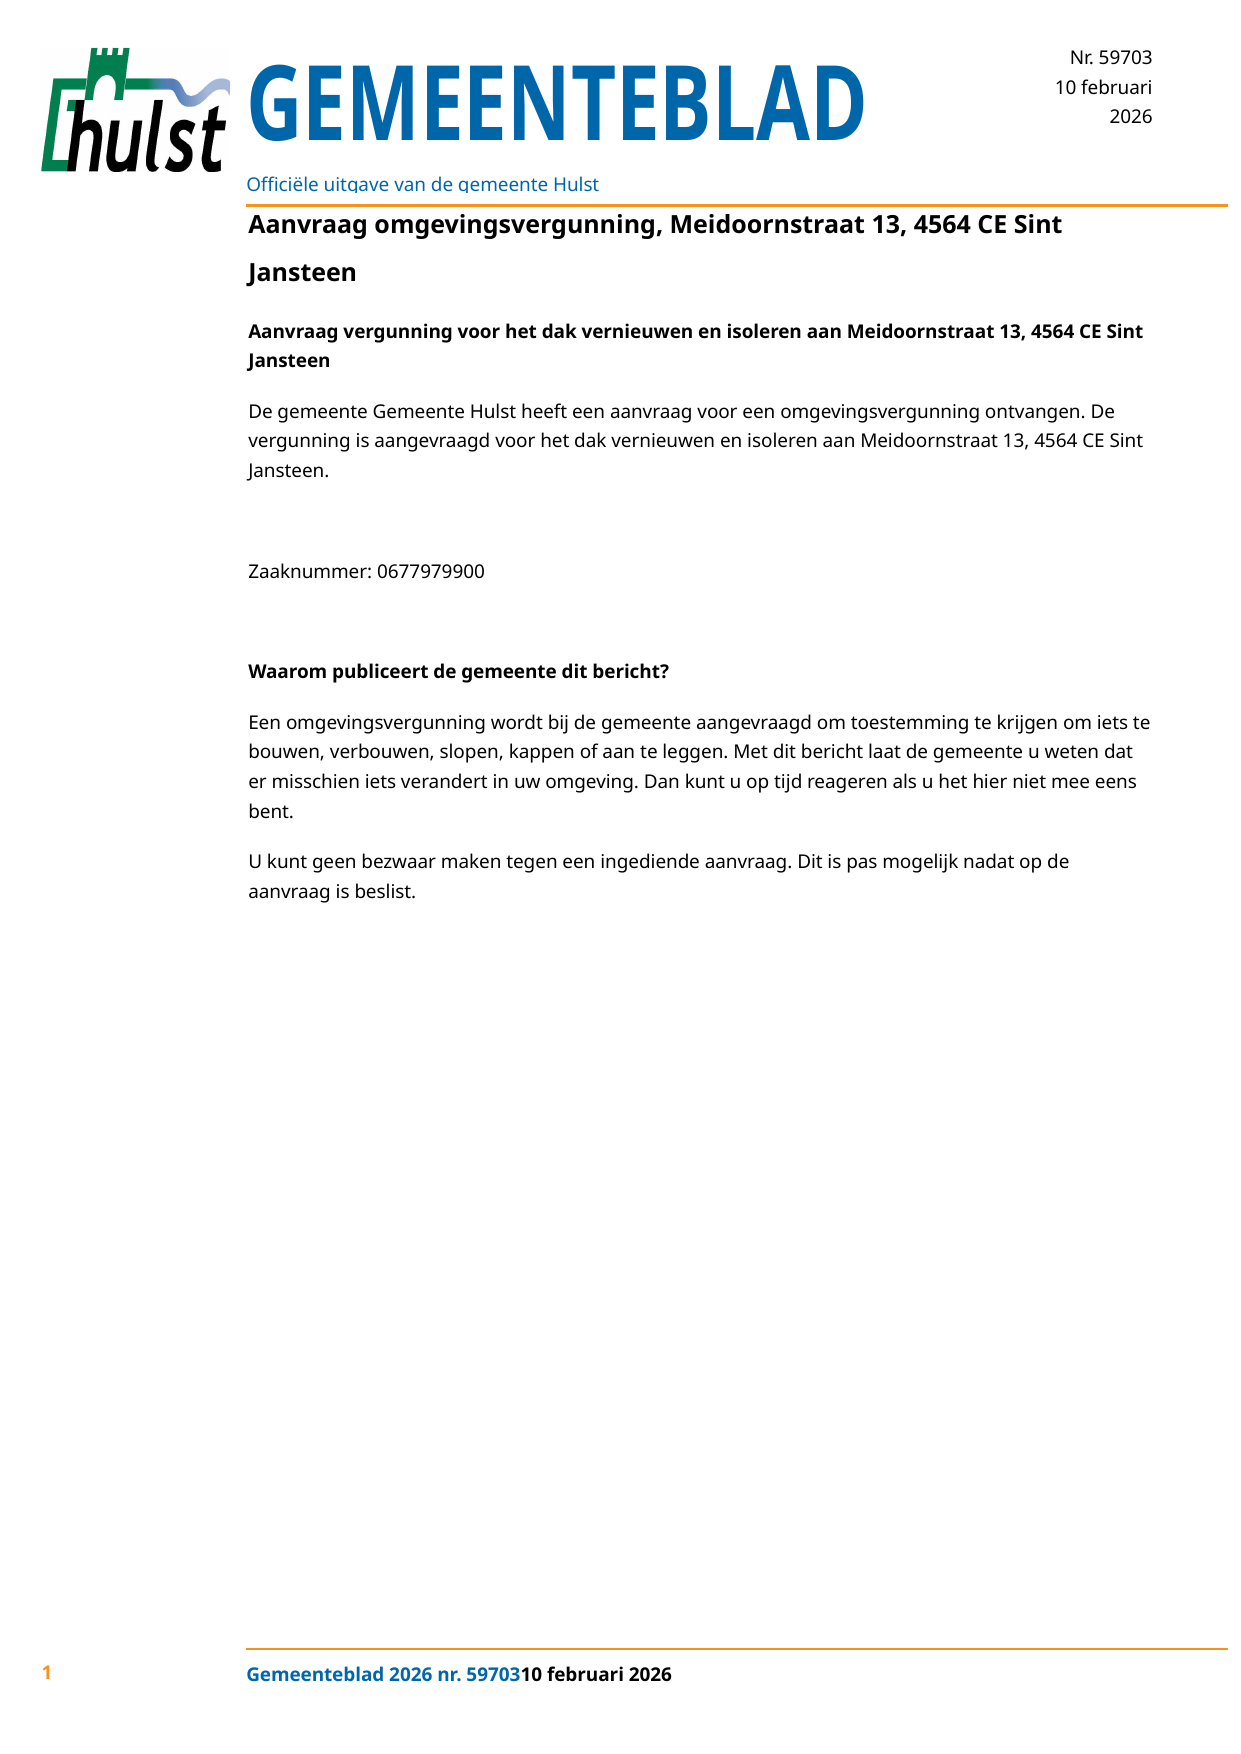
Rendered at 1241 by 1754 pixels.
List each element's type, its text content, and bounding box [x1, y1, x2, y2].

text Waarom publiceert de gemeente dit bericht? [248, 659, 1152, 684]
text Aanvraag vergunning voor het dak vernieuwen en isoleren aan Meidoornstraat 13, 4564 CE Sint Jansteen [248, 318, 1152, 373]
text U kunt geen bezwaar maken tegen een ingediende aanvraag. Dit is pas mogelijk nadat op de aanvraag is beslist. [248, 848, 1152, 904]
picture [41, 47, 231, 172]
text De gemeente Gemeente Hulst heeft een aanvraag voor een omgevingsvergunning ontvangen. De vergunning is aangevraagd voor het dak vernieuwen en isoleren aan Meidoornstraat 13, 4564 CE Sint Jansteen. [248, 398, 1152, 483]
text Een omgevingsvergunning wordt bij de gemeente aangevraagd om toestemming te krijgen om iets te bouwen, verbouwen, slopen, kappen of aan te leggen. Met dit bericht laat de gemeente u weten dat er misschien iets verandert in uw omgeving. Dan kunt u op tijd reageren als u het hier niet mee eens bent. [248, 709, 1152, 824]
text Aanvraag omgevingsvergunning, Meidoornstraat 13, 4564 CE Sint Jansteen [248, 207, 1152, 288]
text Zaaknummer: 0677979900 [248, 558, 1152, 584]
